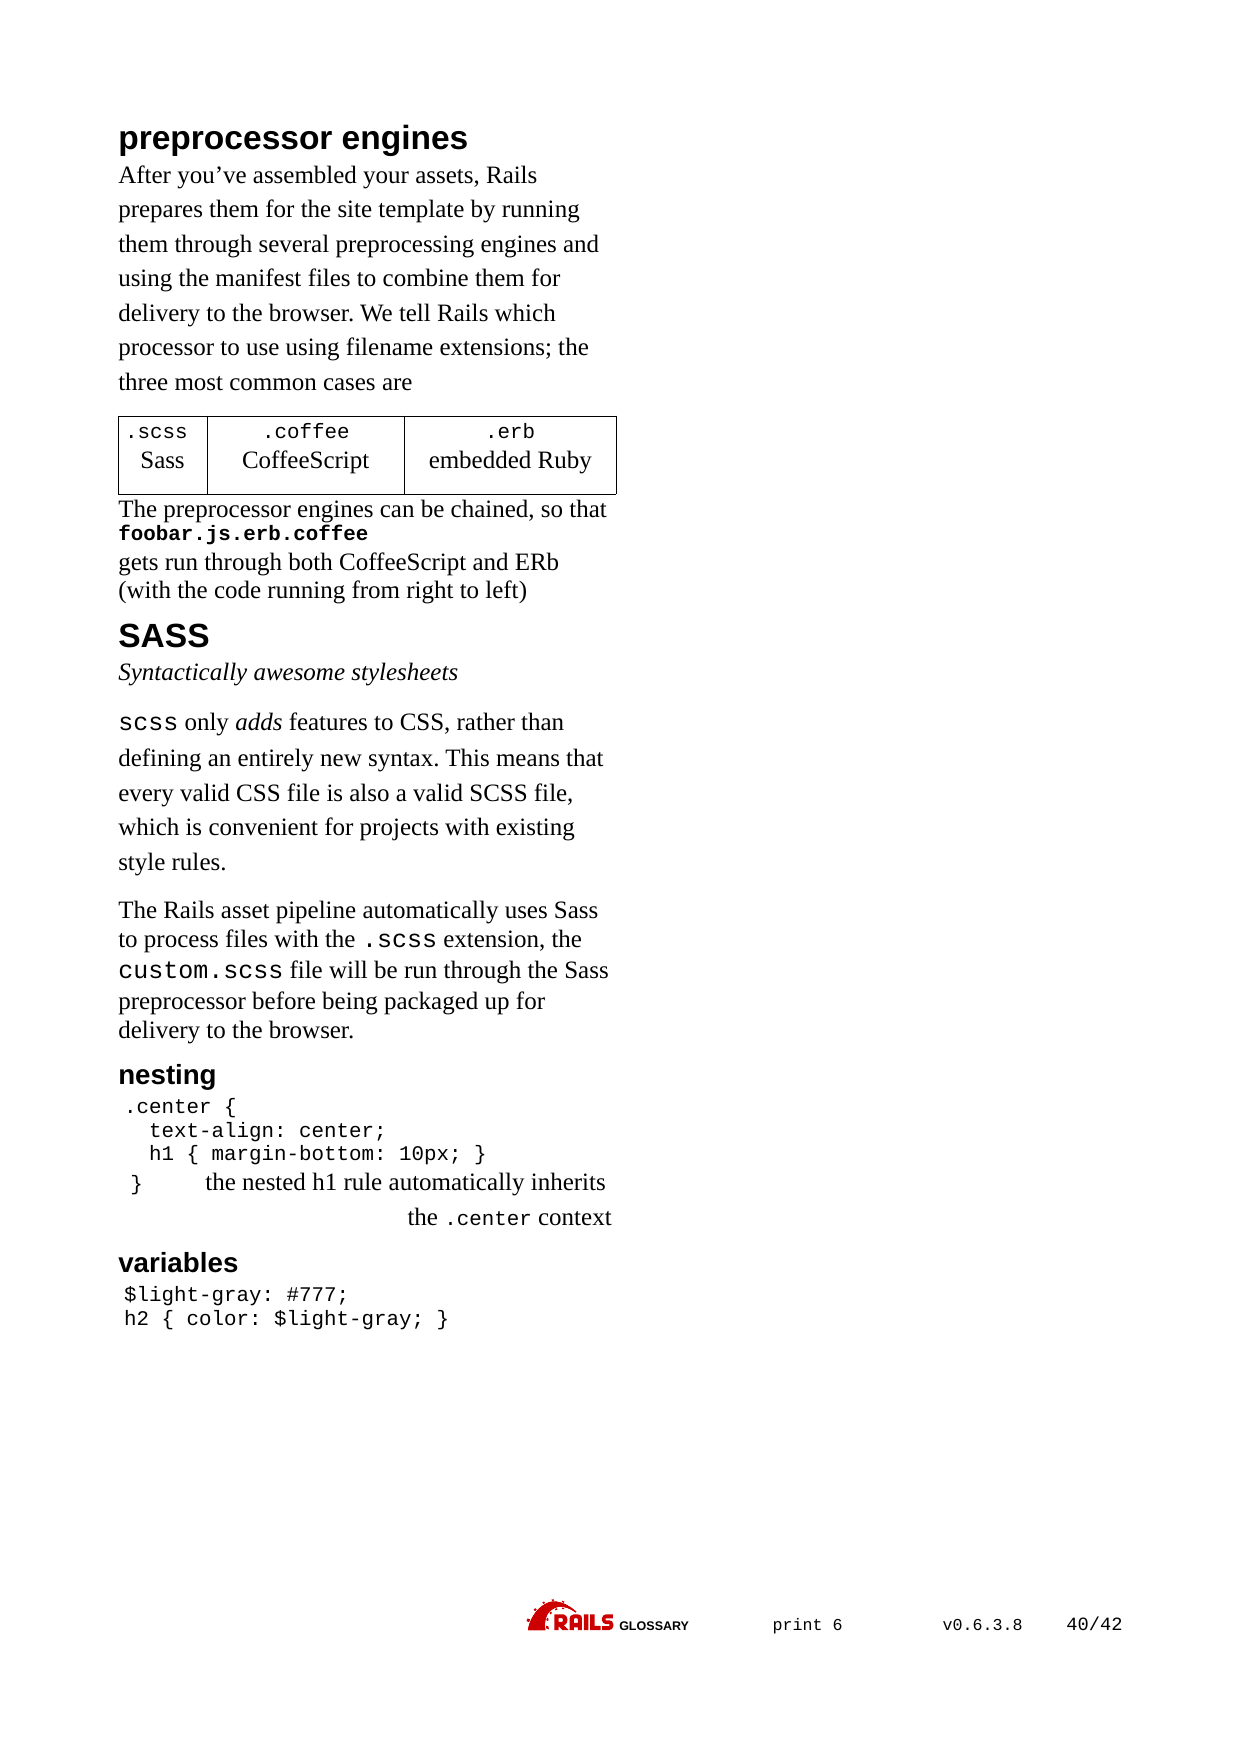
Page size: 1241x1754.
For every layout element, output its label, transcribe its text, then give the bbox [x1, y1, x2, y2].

text After you’ve assembled your assets, Rails prepares them for the site template by running them through several preprocessing engines and using the manifest files to combine them for delivery to the browser. We tell Rails which processor to use using filename extensions; the three most common cases are [118, 160, 611, 395]
text Syntactically awesome stylesheets [118, 657, 611, 686]
text foobar.js.erb.coffee [118, 523, 611, 547]
subtitle nesting [118, 1058, 611, 1090]
subtitle preprocessor engines [118, 118, 611, 157]
table_header .coffee CoffeeScript [208, 417, 404, 494]
text The Rails asset pipeline automatically uses Sass to process files with the .scss extension, the custom.scss file will be run through the Sass preprocessor before being packaged up for delivery to the browser. [118, 896, 611, 1043]
text the .center context [118, 1202, 611, 1232]
table_header $light-gray: #777; h2 { color: $light-gray; } [118, 1279, 611, 1337]
table_header .scss Sass [119, 417, 207, 494]
text gets run through both CoffeeScript and ERb (with the code running from right to left) [118, 547, 611, 604]
text scss only adds features to CSS, rather than defining an entirely new syntax. This means that every valid CSS file is also a valid SCSS file, which is convenient for projects with existing style rules. [118, 707, 611, 875]
table_header .erb embedded Ruby [405, 417, 616, 494]
table_header .center { text-align: center; h1 { margin-bottom: 10px; } } the nested h1 rule automatically inherits [118, 1090, 611, 1202]
text The preprocessor engines can be chained, so that [118, 495, 611, 523]
subtitle SASS [118, 616, 611, 654]
subtitle variables [118, 1247, 611, 1278]
